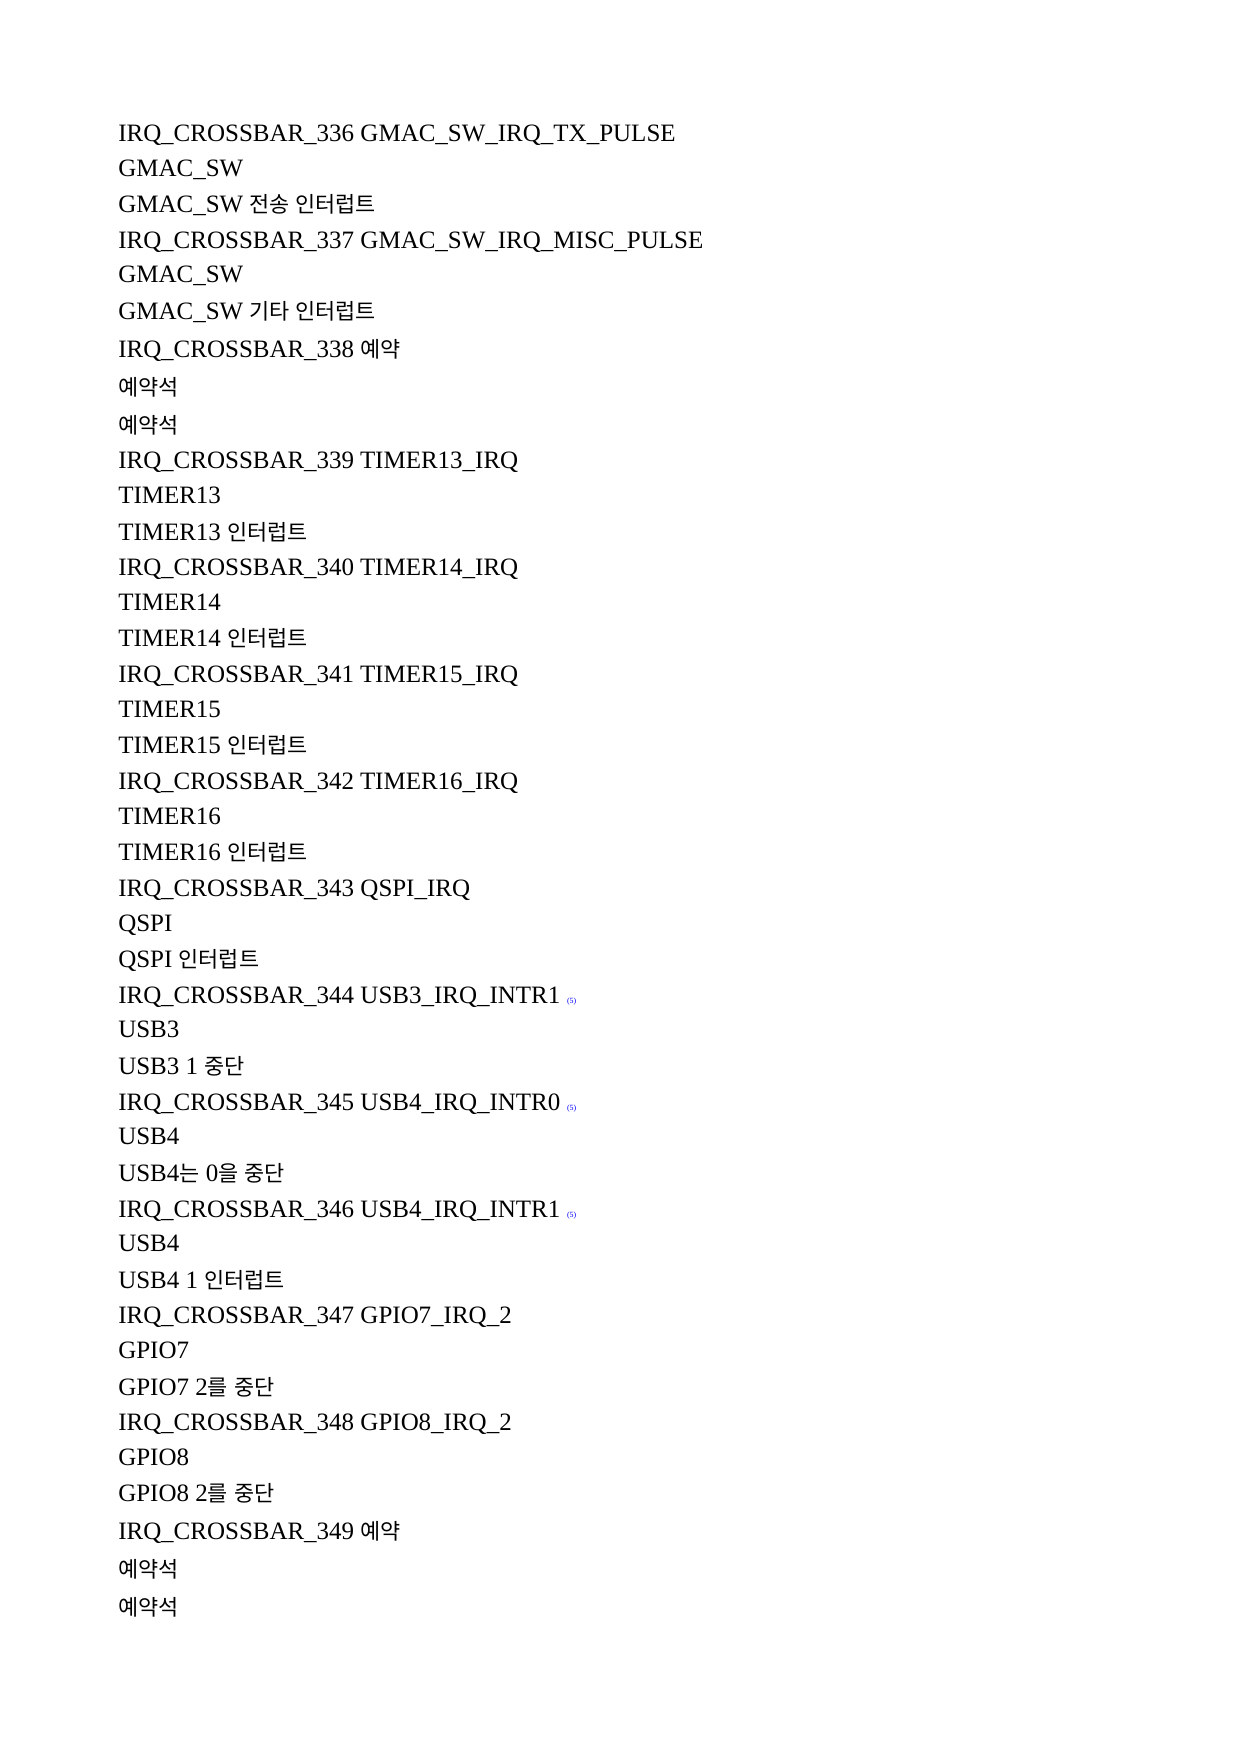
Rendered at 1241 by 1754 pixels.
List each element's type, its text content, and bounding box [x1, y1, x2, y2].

text IRQ_CROSSBAR_344 USB3_IRQ_INTR1 (5) [118, 980, 1122, 1009]
text GMAC_SW 전송 인터럽트 [118, 187, 1122, 219]
text GPIO7 2를 중단 [118, 1369, 1122, 1401]
text 예약석 [118, 1590, 1122, 1622]
text GMAC_SW [118, 153, 1122, 181]
text TIMER14 인터럽트 [118, 621, 1122, 653]
text IRQ_CROSSBAR_345 USB4_IRQ_INTR0 (5) [118, 1087, 1122, 1116]
text TIMER14 [118, 587, 1122, 616]
text 예약석 [118, 408, 1122, 439]
text TIMER15 인터럽트 [118, 728, 1122, 760]
text USB4 1 인터럽트 [118, 1263, 1122, 1294]
text GPIO8 2를 중단 [118, 1476, 1122, 1508]
text IRQ_CROSSBAR_347 GPIO7_IRQ_2 [118, 1301, 1122, 1329]
text IRQ_CROSSBAR_341 TIMER15_IRQ [118, 659, 1122, 688]
text IRQ_CROSSBAR_337 GMAC_SW_IRQ_MISC_PULSE [118, 225, 1122, 254]
text TIMER16 인터럽트 [118, 835, 1122, 867]
text TIMER13 인터럽트 [118, 514, 1122, 546]
text IRQ_CROSSBAR_338 예약 [118, 332, 1122, 363]
text TIMER15 [118, 694, 1122, 723]
text USB4는 0을 중단 [118, 1156, 1122, 1187]
text IRQ_CROSSBAR_340 TIMER14_IRQ [118, 552, 1122, 581]
text USB3 [118, 1014, 1122, 1043]
text IRQ_CROSSBAR_346 USB4_IRQ_INTR1 (5) [118, 1194, 1122, 1222]
text IRQ_CROSSBAR_343 QSPI_IRQ [118, 873, 1122, 902]
text IRQ_CROSSBAR_349 예약 [118, 1514, 1122, 1546]
text 예약석 [118, 370, 1122, 401]
text GMAC_SW [118, 259, 1122, 288]
text 예약석 [118, 1552, 1122, 1584]
text TIMER16 [118, 801, 1122, 829]
text TIMER13 [118, 480, 1122, 509]
text IRQ_CROSSBAR_342 TIMER16_IRQ [118, 766, 1122, 795]
text USB3 1 중단 [118, 1049, 1122, 1081]
text QSPI 인터럽트 [118, 942, 1122, 974]
text QSPI [118, 908, 1122, 936]
text IRQ_CROSSBAR_336 GMAC_SW_IRQ_TX_PULSE [118, 118, 1122, 147]
text USB4 [118, 1121, 1122, 1150]
text IRQ_CROSSBAR_339 TIMER13_IRQ [118, 446, 1122, 474]
text GMAC_SW 기타 인터럽트 [118, 294, 1122, 326]
text GPIO7 [118, 1335, 1122, 1364]
text GPIO8 [118, 1442, 1122, 1471]
text IRQ_CROSSBAR_348 GPIO8_IRQ_2 [118, 1407, 1122, 1436]
text USB4 [118, 1228, 1122, 1257]
